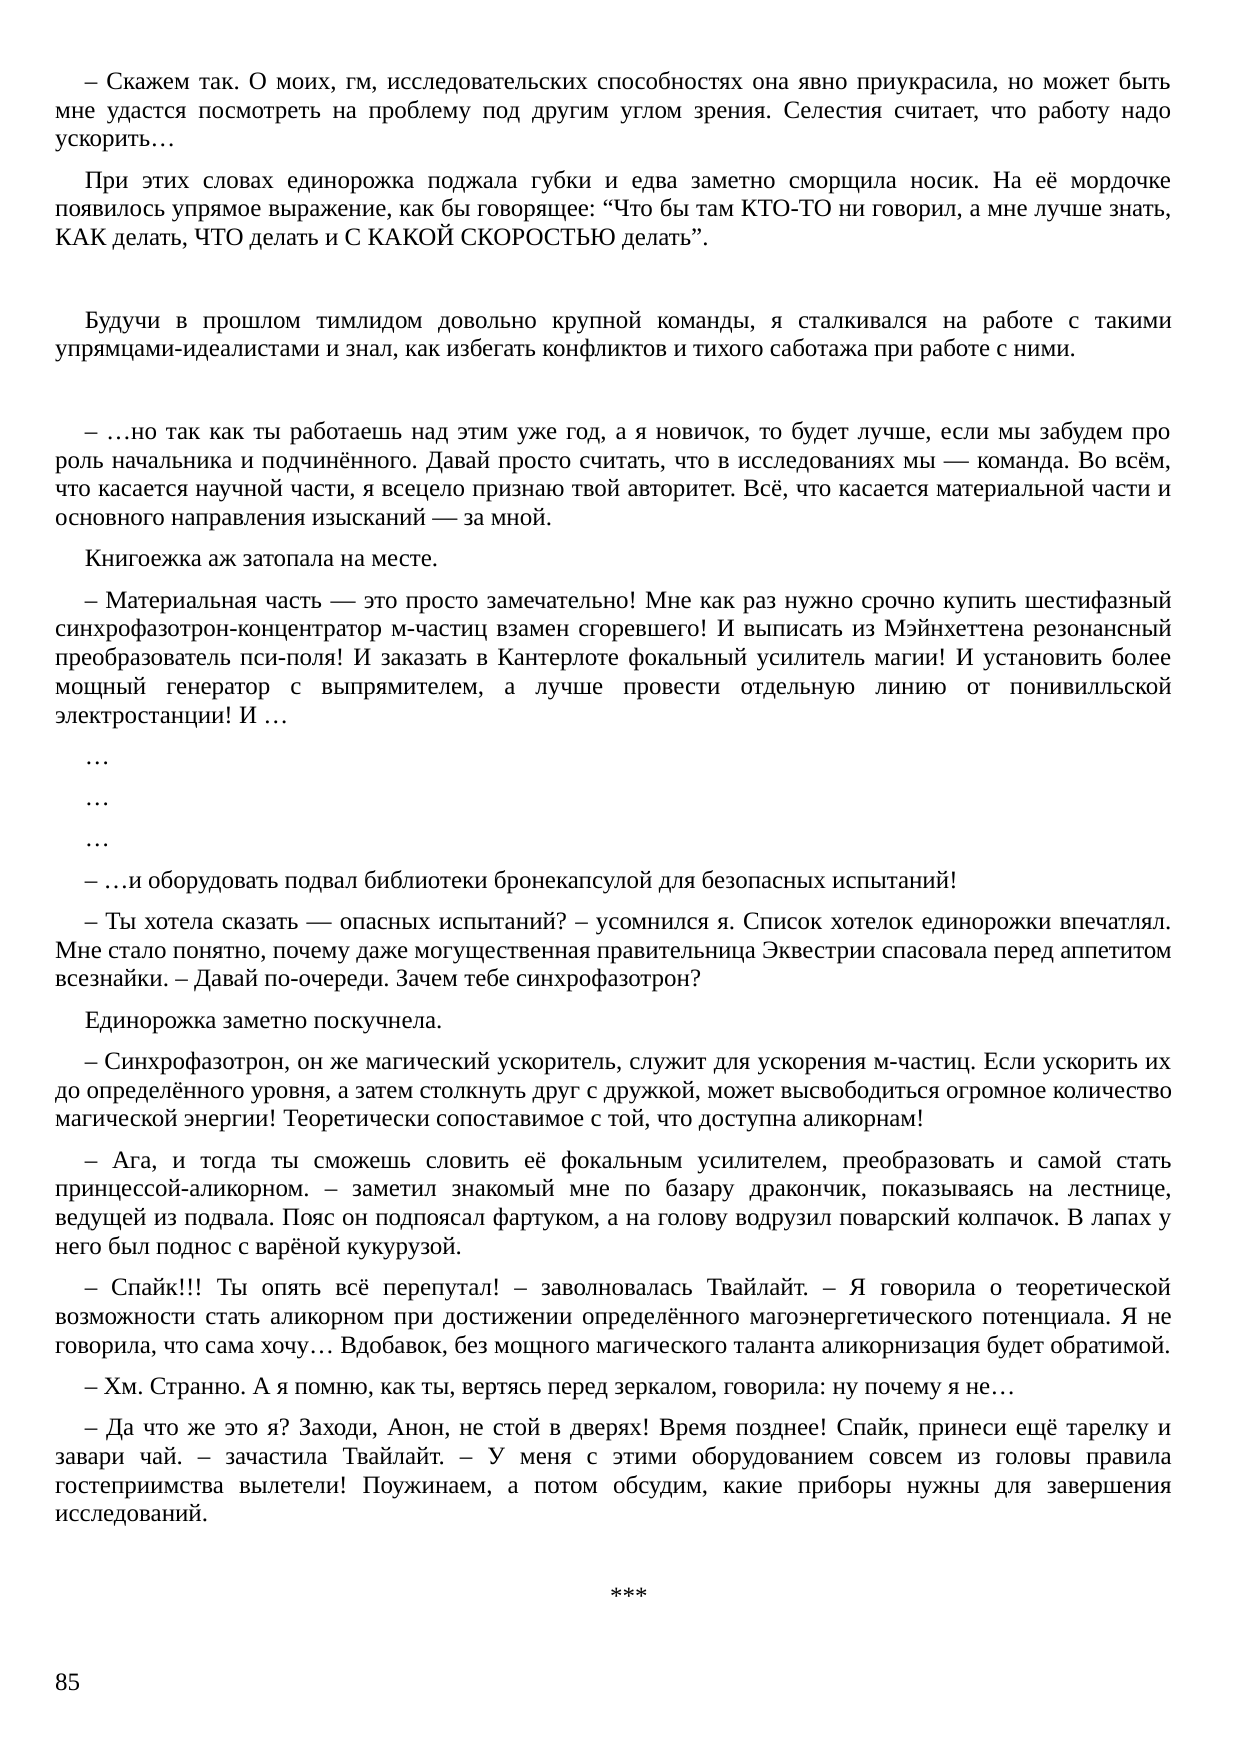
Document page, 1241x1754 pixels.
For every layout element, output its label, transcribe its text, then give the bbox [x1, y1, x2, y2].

text Будучи в прошлом тимлидом довольно крупной команды, я сталкивался на работе с такими упрямцами-идеалистами и знал, как избегать конфликтов и тихого саботажа при работе с ними. [55, 305, 1173, 362]
text – Спайк!!! Ты опять всё перепутал! – заволновалась Твайлайт. – Я говорила о теоретической возможности стать аликорном при достижении определённого магоэнергетического потенциала. Я не говорила, что сама хочу… Вдобавок, без мощного магического таланта аликорнизация будет обратимой. [55, 1272, 1173, 1358]
text – Синхрофазотрон, он же магический ускоритель, служит для ускорения м-частиц. Если ускорить их до определённого уровня, а затем столкнуть друг с дружкой, может высвободиться огромное количество магической энергии! Теоретически сопоставимое с той, что доступна аликорнам! [55, 1046, 1173, 1132]
text … [55, 741, 1173, 770]
text Книгоежка аж затопала на месте. [55, 543, 1173, 572]
text При этих словах единорожка поджала губки и едва заметно сморщила носик. На её мордочке появилось упрямое выражение, как бы говорящее: “Что бы там КТО-ТО ни говорил, а мне лучше знать, КАК делать, ЧТО делать и С КАКОЙ СКОРОСТЬЮ делать”. [55, 165, 1173, 251]
text *** [55, 1581, 1173, 1610]
text Единорожка заметно поскучнела. [55, 1005, 1173, 1033]
text … [55, 823, 1173, 852]
text – …и оборудовать подвал библиотеки бронекапсулой для безопасных испытаний! [55, 865, 1173, 893]
text – Ты хотела сказать — опасных испытаний? – усомнился я. Список хотелок единорожки впечатлял. Мне стало понятно, почему даже могущественная правительница Эквестрии спасовала перед аппетитом всезнайки. – Давай по-очереди. Зачем тебе синхрофазотрон? [55, 906, 1173, 992]
text – Скажем так. О моих, гм, исследовательских способностях она явно приукрасила, но может быть мне удастся посмотреть на проблему под другим углом зрения. Селестия считает, что работу надо ускорить… [55, 66, 1173, 152]
text – Да что же это я? Заходи, Анон, не стой в дверях! Время позднее! Спайк, принеси ещё тарелку и завари чай. – зачастила Твайлайт. – У меня с этими оборудованием совсем из головы правила гостеприимства вылетели! Поужинаем, а потом обсудим, какие приборы нужны для завершения исследований. [55, 1412, 1173, 1527]
text – …но так как ты работаешь над этим уже год, а я новичок, то будет лучше, если мы забудем про роль начальника и подчинённого. Давай просто считать, что в исследованиях мы — команда. Во всём, что касается научной части, я всецело признаю твой авторитет. Всё, что касается материальной части и основного направления изысканий — за мной. [55, 416, 1173, 531]
text – Материальная часть — это просто замечательно! Мне как раз нужно срочно купить шестифазный синхрофазотрон-концентратор м-частиц взамен сгоревшего! И выписать из Мэйнхеттена резонансный преобразователь пси-поля! И заказать в Кантерлоте фокальный усилитель магии! И установить более мощный генератор с выпрямителем, а лучше провести отдельную линию от понивилльской электростанции! И … [55, 585, 1173, 728]
text – Ага, и тогда ты сможешь словить её фокальным усилителем, преобразовать и самой стать принцессой-аликорном. – заметил знакомый мне по базару дракончик, показываясь на лестнице, ведущей из подвала. Пояс он подпоясал фартуком, а на голову водрузил поварский колпачок. В лапах у него был поднос с варёной кукурузой. [55, 1145, 1173, 1260]
text – Хм. Странно. А я помню, как ты, вертясь перед зеркалом, говорила: ну почему я не… [55, 1371, 1173, 1400]
text … [55, 782, 1173, 811]
